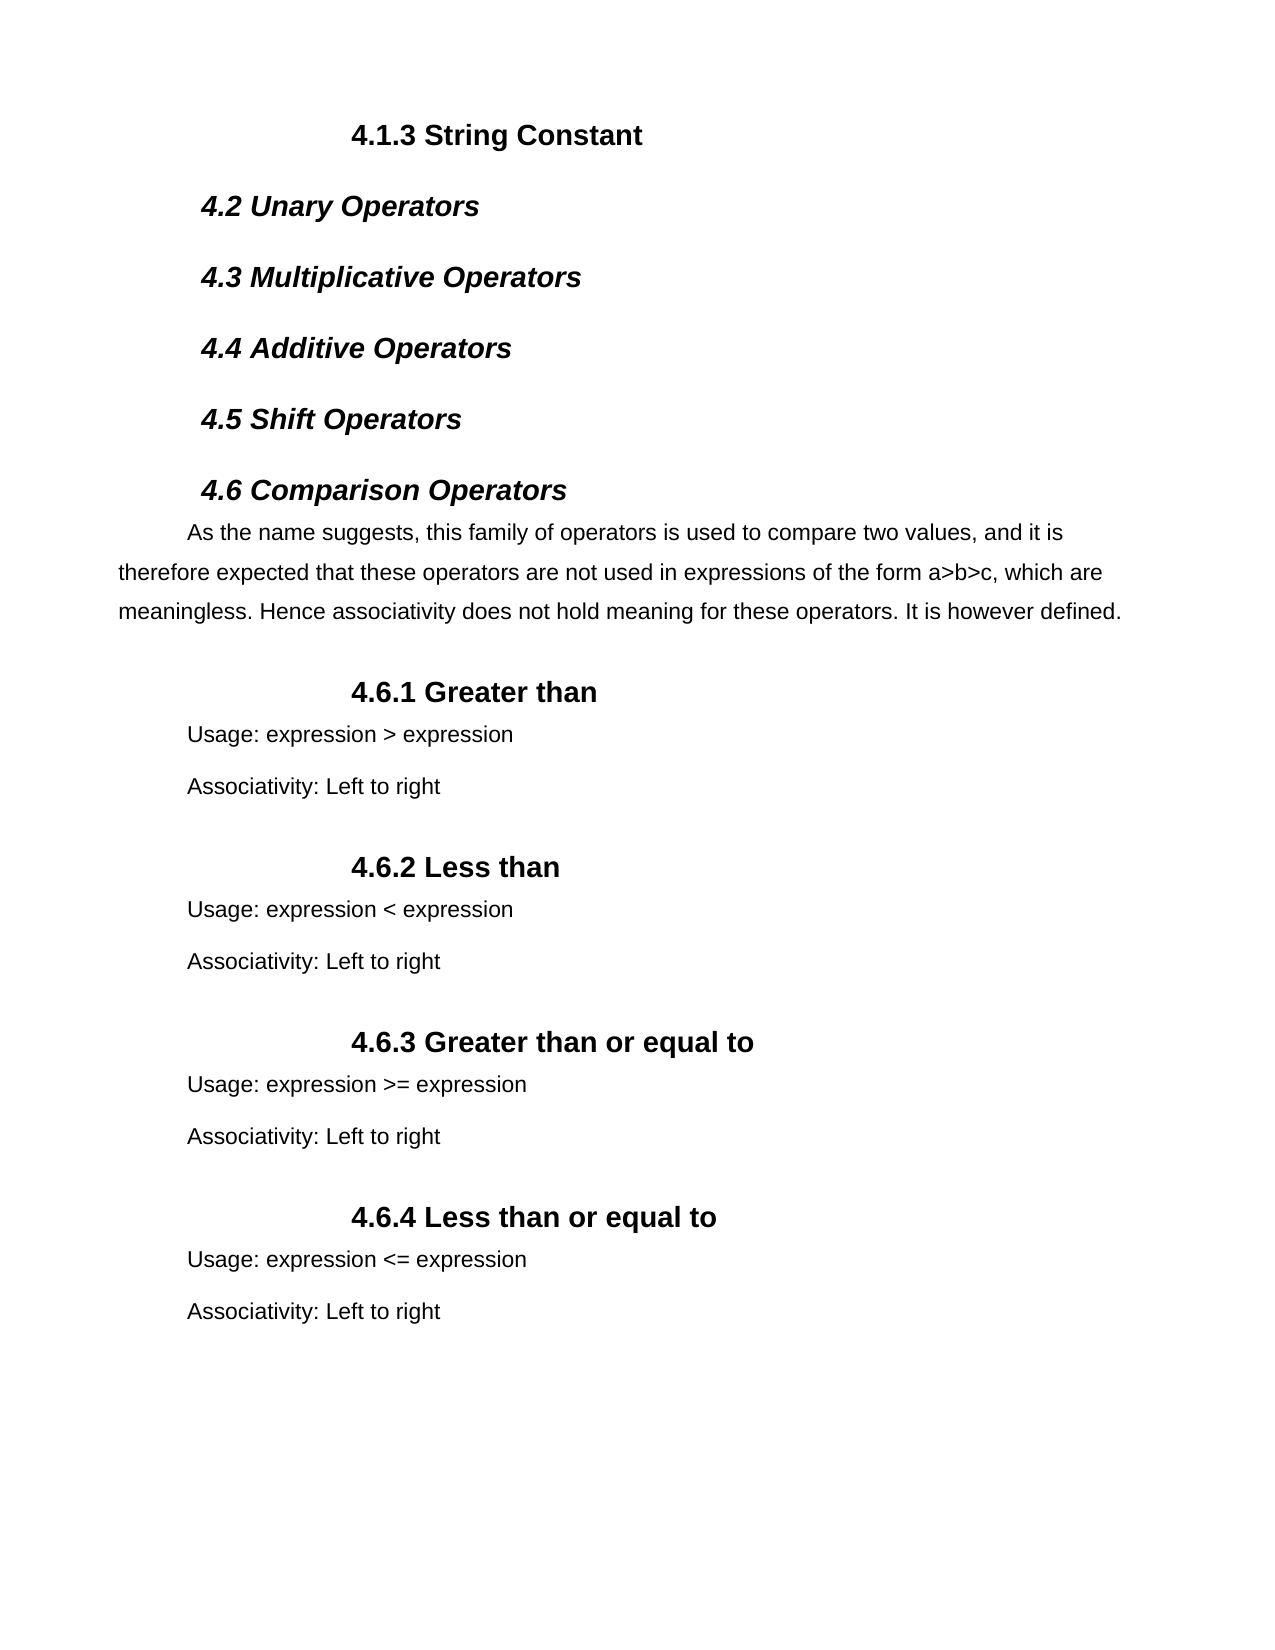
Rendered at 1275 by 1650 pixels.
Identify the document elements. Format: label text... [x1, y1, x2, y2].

subtitle Multiplicative Operators [193, 260, 1157, 294]
text Associativity: Left to right [118, 948, 1157, 975]
subtitle Additive Operators [193, 331, 1157, 365]
subtitle String Constant [343, 118, 1157, 152]
subtitle Less than or equal to [343, 1200, 1157, 1234]
text Associativity: Left to right [118, 773, 1157, 800]
text Usage: expression < expression [118, 896, 1157, 923]
text As the name suggests, this family of operators is used to compare two values, and it is therefore expected that these operators are not used in expressions of the form a>b>c, which are meaningless. Hence associativity does not hold meaning for these operators. It is however defined. [118, 519, 1157, 625]
subtitle Less than [343, 850, 1157, 884]
text Usage: expression > expression [118, 721, 1157, 748]
subtitle Unary Operators [193, 189, 1157, 223]
text Usage: expression <= expression [118, 1246, 1157, 1273]
text Associativity: Left to right [118, 1298, 1157, 1325]
subtitle Greater than [343, 675, 1157, 709]
subtitle Greater than or equal to [343, 1025, 1157, 1059]
text Associativity: Left to right [118, 1123, 1157, 1150]
subtitle Comparison Operators [193, 473, 1157, 507]
subtitle Shift Operators [193, 402, 1157, 436]
text Usage: expression >= expression [118, 1071, 1157, 1098]
